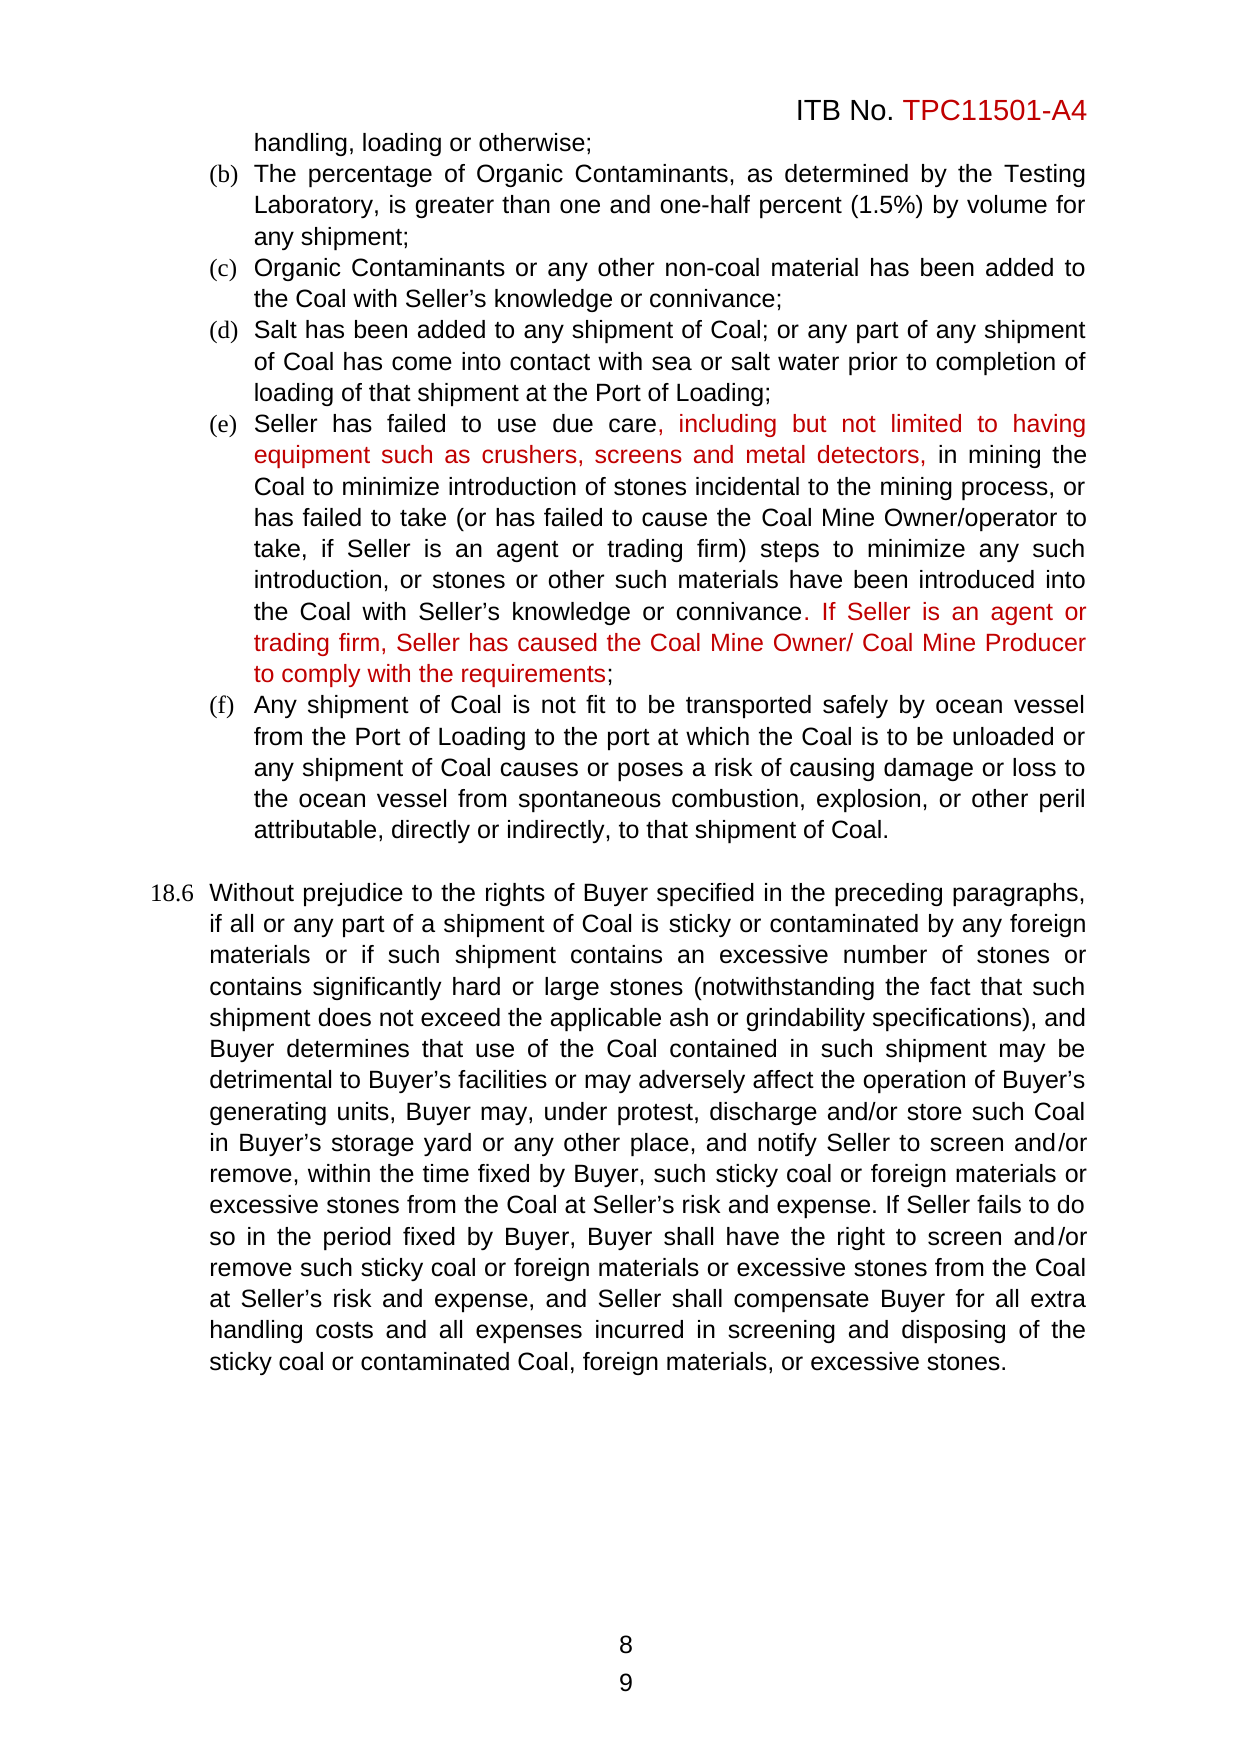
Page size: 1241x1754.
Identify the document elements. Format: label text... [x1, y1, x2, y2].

list Salt has been added to any shipment of Coal; or any part of any shipment of Coal has come into contact with sea or salt water prior to completion of loading of that shipment at the Port of Loading; [209, 314, 1087, 407]
list Organic Contaminants or any other non-coal material has been added to the Coal with Seller’s knowledge or connivance; [209, 251, 1087, 314]
list Any shipment of Coal is not fit to be transported safely by ocean vessel from the Port of Loading to the port at which the Coal is to be unloaded or any shipment of Coal causes or poses a risk of causing damage or loss to the ocean vessel from spontaneous combustion, explosion, or other peril attributable, directly or indirectly, to that shipment of Coal. [209, 689, 1087, 845]
list The percentage of Organic Contaminants, as determined by the Testing Laboratory, is greater than one and one-half percent (1.5%) by volume for any shipment; [209, 157, 1087, 251]
list Seller has failed to use due care, including but not limited to having equipment such as crushers, screens and metal detectors, in mining the Coal to minimize introduction of stones incidental to the mining process, or has failed to take (or has failed to cause the Coal Mine Owner/operator to take, if Seller is an agent or trading firm) steps to minimize any such introduction, or stones or other such materials have been introduced into the Coal with Seller’s knowledge or connivance. If Seller is an agent or trading firm, Seller has caused the Coal Mine Owner/ Coal Mine Producer to comply with the requirements; [209, 407, 1087, 689]
list Without prejudice to the rights of Buyer specified in the preceding paragraphs, if all or any part of a shipment of Coal is sticky or contaminated by any foreign materials or if such shipment contains an excessive number of stones or contains significantly hard or large stones (notwithstanding the fact that such shipment does not exceed the applicable ash or grindability specifications), and Buyer determines that use of the Coal contained in such shipment may be detrimental to Buyer’s facilities or may adversely affect the operation of Buyer’s generating units, Buyer may, under protest, discharge and/or store such Coal in Buyer’s storage yard or any other place, and notify Seller to screen and/or remove, within the time fixed by Buyer, such sticky coal or foreign materials or excessive stones from the Coal at Seller’s risk and expense. If Seller fails to do so in the period fixed by Buyer, Buyer shall have the right to screen and/or remove such sticky coal or foreign materials or excessive stones from the Coal at Seller’s risk and expense, and Seller shall compensate Buyer for all extra handling costs and all expenses incurred in screening and disposing of the sticky coal or contaminated Coal, foreign materials, or excessive stones. [150, 876, 1087, 1376]
list handling, loading or otherwise; [209, 126, 1087, 157]
